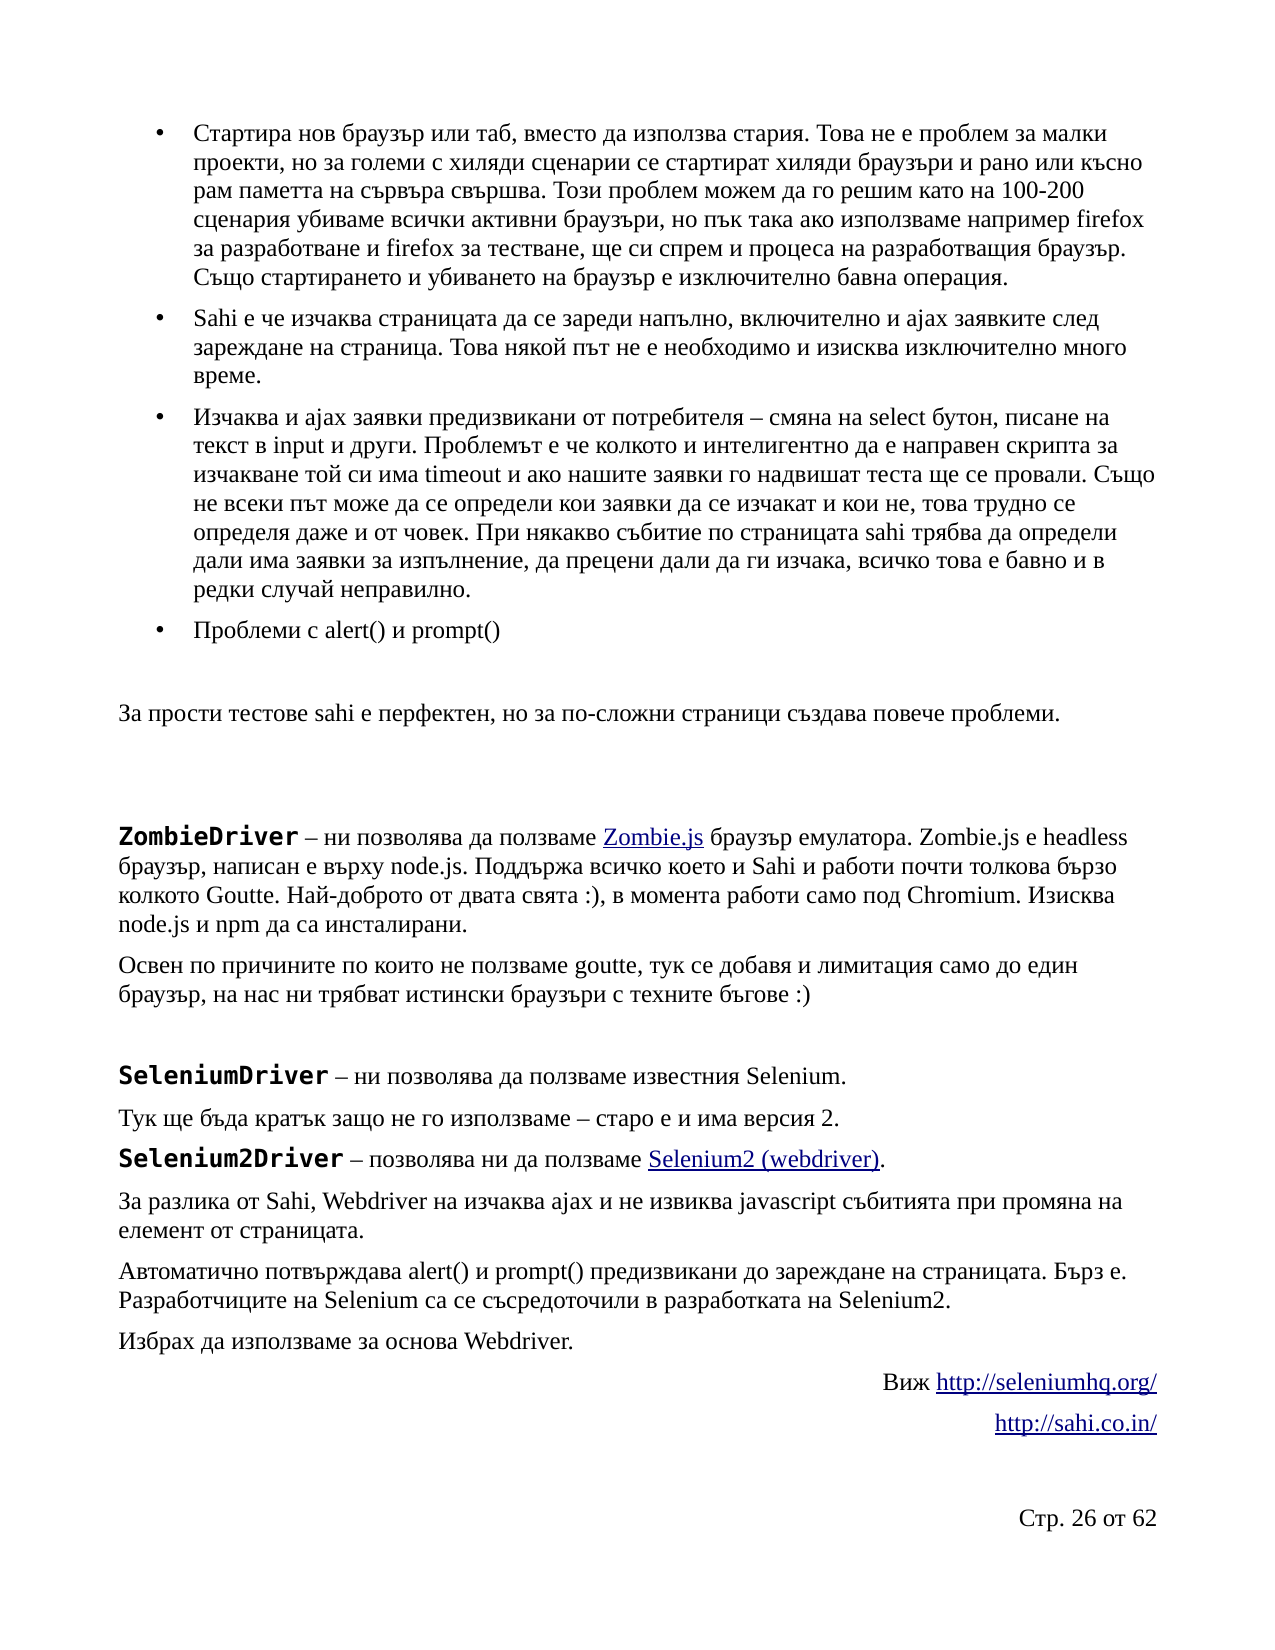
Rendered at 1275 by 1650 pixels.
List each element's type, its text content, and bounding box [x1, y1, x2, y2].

list Стартира нов браузър или таб, вместо да използва стария. Това не е проблем за малки проекти, но за големи с хиляди сценарии се стартират хиляди браузъри и рано или късно рам паметта на сървъра свършва. Този проблем можем да го решим като на 100-200 сценария убиваме всички активни браузъри, но пък така ако използваме например firefox за разработване и firefox за тестване, ще си спрем и процеса на разработващия браузър. Също стартирането и убиването на браузър е изключително бавна операция. [156, 118, 1157, 291]
text http://sahi.co.in/ [118, 1408, 1157, 1437]
text Автоматично потвърждава alert() и prompt() предизвикани до зареждане на страницата. Бърз е. Разработчиците на Selenium са се съсредоточили в разработката на Selenium2. [118, 1256, 1157, 1313]
text Освен по причините по които не ползваме goutte, тук се добавя и лимитация само до един браузър, на нас ни трябват истински браузъри с техните бъгове :) [118, 950, 1157, 1007]
text Виж http://seleniumhq.org/ [118, 1367, 1157, 1396]
list За прости тестове sahi е перфектен, но за по-сложни страници създава повече проблеми. [81, 698, 1157, 727]
list Sahi е че изчаква страницата да се зареди напълно, включително и ajax заявките след зареждане на страница. Това някой път не е необходимо и изисква изключително много време. [156, 303, 1157, 389]
text Тук ще бъда кратък защо не го използваме – старо е и има версия 2. [118, 1103, 1157, 1132]
text SeleniumDriver – ни позволява да ползваме известния Selenium. [118, 1061, 1157, 1090]
text Selenium2Driver – позволява ни да ползваме Selenium2 (webdriver). [118, 1144, 1157, 1173]
list Изчаква и ajax заявки предизвикани от потребителя – смяна на select бутон, писане на текст в input и други. Проблемът е че колкото и интелигентно да е направен скрипта за изчакване той си има timeout и ако нашите заявки го надвишат теста ще се провали. Също не всеки път може да се определи кои заявки да се изчакат и кои не, това трудно се определя даже и от човек. При някакво събитие по страницата sahi трябва да определи дали има заявки за изпълнение, да прецени дали да ги изчака, всичко това е бавно и в редки случай неправилно. [156, 402, 1157, 603]
text Избрах да използваме за основа Webdriver. [118, 1326, 1157, 1355]
list Проблеми с alert() и prompt() [156, 616, 1157, 644]
text ZombieDriver – ни позволява да ползваме Zombie.js браузър емулатора. Zombie.js е headless браузър, написан е върху node.js. Поддържа всичко което и Sahi и работи почти толкова бързо колкото Goutte. Най-доброто от двата свята :), в момента работи само под Chromium. Изисква node.js и npm да са инсталирани. [118, 822, 1157, 937]
text За разлика от Sahi, Webdriver на изчаква ajax и не извиква javascript събитията при промяна на елемент от страницата. [118, 1186, 1157, 1243]
